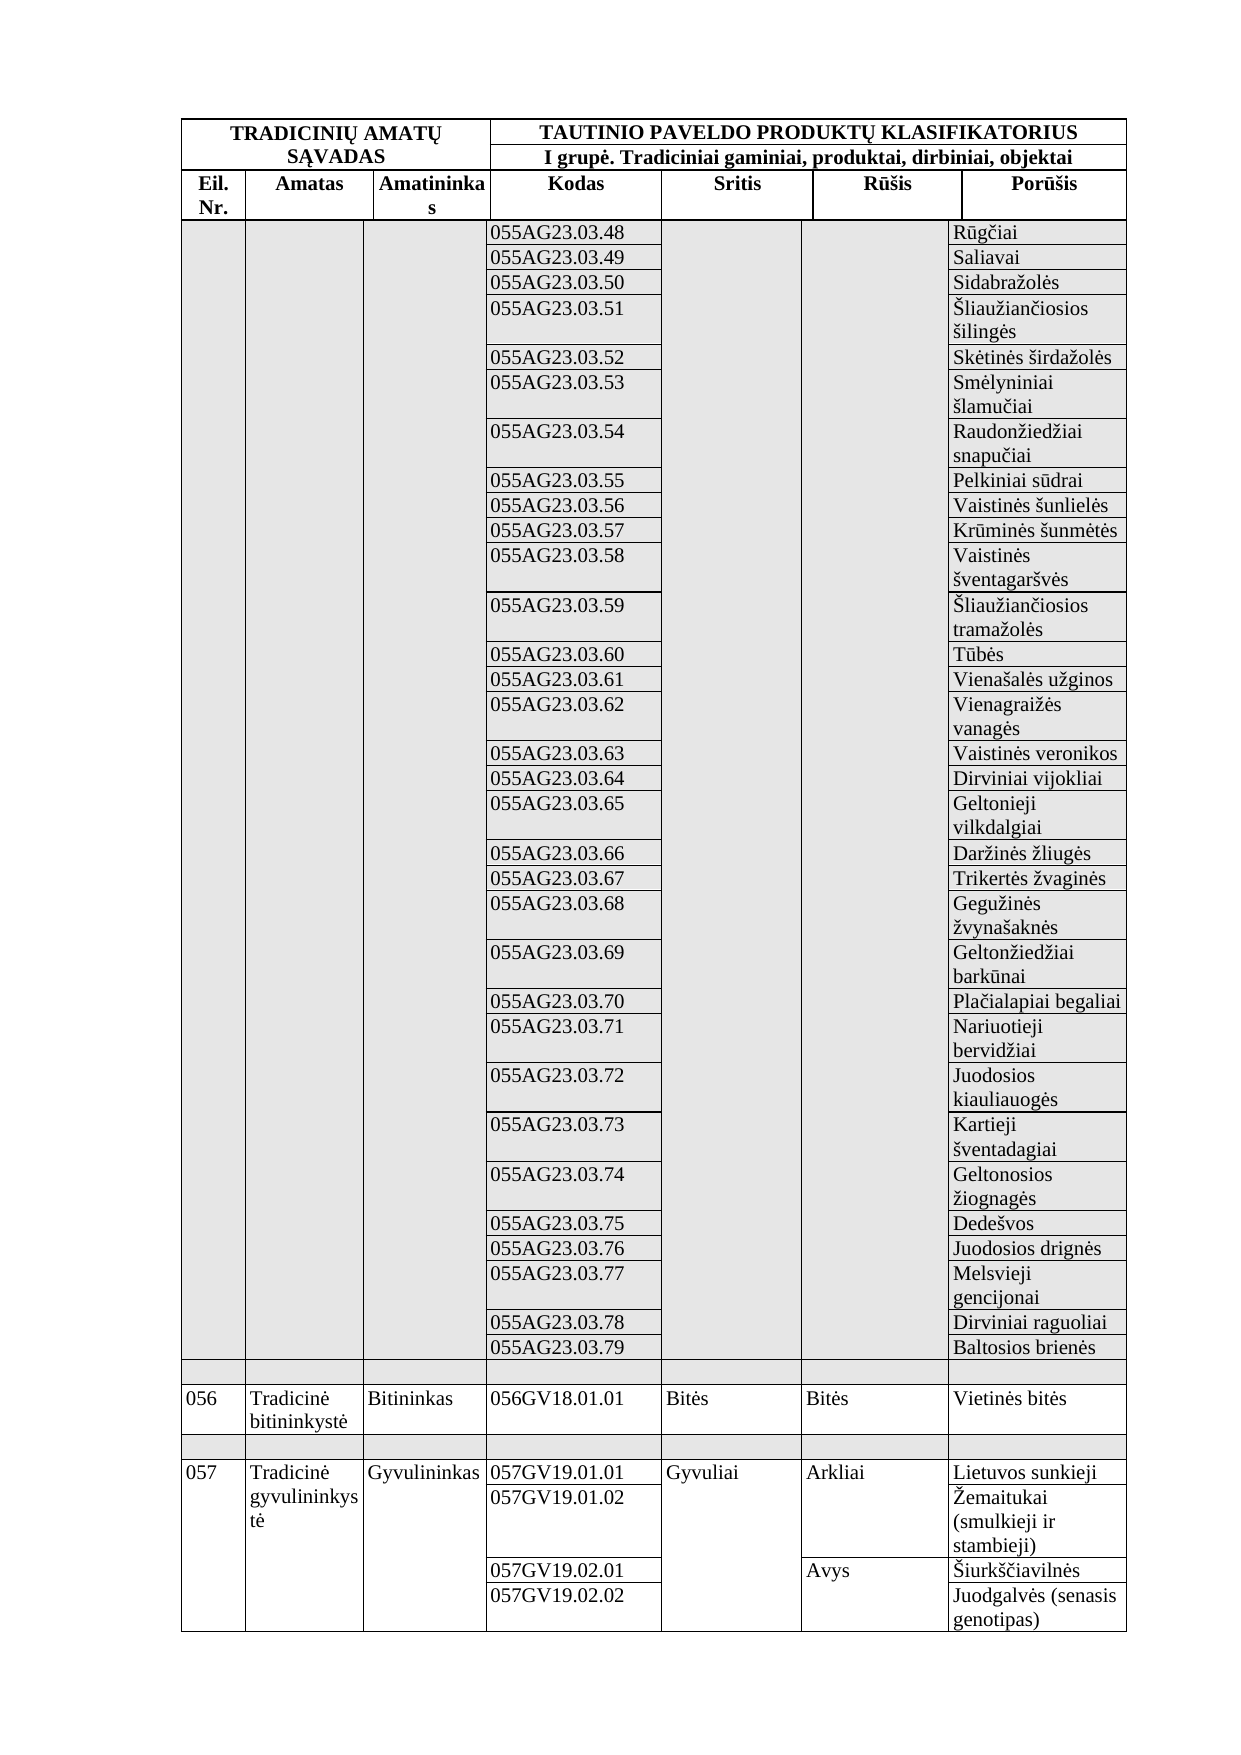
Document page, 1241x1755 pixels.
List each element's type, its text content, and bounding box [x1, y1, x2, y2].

table_cell 055AG23.03.62 [487, 692, 661, 740]
table_cell 055AG23.03.57 [487, 518, 661, 542]
table_cell Eil. Nr. [182, 171, 245, 219]
table_cell [802, 1360, 948, 1384]
table_cell Raudonžiedžiai snapučiai [949, 419, 1126, 467]
table_cell Plačialapiai begaliai [949, 989, 1126, 1013]
table_cell [662, 1435, 801, 1459]
table_cell [246, 1360, 363, 1384]
table_header TAUTINIO PAVELDO PRODUKTŲ KLASIFIKATORIUS [491, 120, 1126, 144]
table_cell Bitininkas [364, 1385, 486, 1433]
table_cell Lietuvos sunkieji [949, 1460, 1126, 1484]
table_cell 055AG23.03.54 [487, 419, 661, 467]
table_cell Tradicinė bitininkystė [246, 1385, 363, 1433]
table_cell [949, 1435, 1126, 1459]
table_cell Vienagraižės vanagės [949, 692, 1126, 740]
table_cell Arkliai [802, 1460, 948, 1557]
table_cell Dedešvos [949, 1211, 1126, 1235]
table_cell Pelkiniai sūdrai [949, 468, 1126, 492]
table_cell 055AG23.03.77 [487, 1261, 661, 1309]
table_cell 055AG23.03.64 [487, 766, 661, 790]
table_cell Skėtinės širdažolės [949, 345, 1126, 369]
table_cell 055AG23.03.67 [487, 866, 661, 889]
table_cell Juodosios drignės [949, 1236, 1126, 1260]
table_cell [364, 1435, 486, 1459]
table_cell Juodgalvės (senasis genotipas) [949, 1583, 1126, 1631]
table_cell Melsvieji gencijonai [949, 1261, 1126, 1309]
table_cell Rūšis [814, 171, 961, 219]
table_cell 055AG23.03.78 [487, 1310, 661, 1334]
table_cell 056GV18.01.01 [487, 1385, 661, 1433]
table_cell 057GV19.01.01 [487, 1460, 661, 1484]
table_cell 055AG23.03.65 [487, 791, 661, 839]
table_cell 055AG23.03.63 [487, 741, 661, 765]
table_cell [182, 221, 245, 1359]
table_cell 057 [182, 1460, 245, 1631]
table_cell Smėlyniniai šlamučiai [949, 370, 1126, 418]
table_cell 055AG23.03.56 [487, 493, 661, 517]
table_cell [246, 221, 363, 1359]
table_cell Sidabražolės [949, 270, 1126, 294]
table_cell 055AG23.03.72 [487, 1063, 661, 1111]
table_cell Amatininkas [374, 171, 490, 219]
table_cell 055AG23.03.74 [487, 1162, 661, 1210]
table_cell 055AG23.03.50 [487, 270, 661, 294]
table_cell Baltosios brienės [949, 1335, 1126, 1359]
table_cell Bitės [802, 1385, 948, 1433]
table_cell Sritis [662, 171, 812, 219]
table_cell [802, 1435, 948, 1459]
table_cell 055AG23.03.52 [487, 345, 661, 369]
table_cell 055AG23.03.75 [487, 1211, 661, 1235]
table_cell Amatas [246, 171, 373, 219]
table_cell [364, 1360, 486, 1384]
table_cell Tradicinė gyvulininkystė [246, 1460, 363, 1631]
table_cell [487, 1360, 661, 1384]
table_cell [487, 1435, 661, 1459]
table_cell 055AG23.03.55 [487, 468, 661, 492]
table_cell 056 [182, 1385, 245, 1433]
table_cell Šiurkščiavilnės [949, 1558, 1126, 1582]
table_cell 055AG23.03.68 [487, 891, 661, 939]
table_cell [182, 1435, 245, 1459]
table_cell Dirviniai vijokliai [949, 766, 1126, 790]
table_cell Vietinės bitės [949, 1385, 1126, 1433]
table_header TRADICINIŲ AMATŲ SĄVADAS [182, 120, 490, 169]
table_cell Tūbės [949, 642, 1126, 666]
table_cell 055AG23.03.51 [487, 295, 661, 343]
table_cell Avys [802, 1558, 948, 1631]
table_cell Šliaužiančiosios šilingės [949, 295, 1126, 343]
table_cell Vaistinės veronikos [949, 741, 1126, 765]
table_cell 055AG23.03.79 [487, 1335, 661, 1359]
table_cell Dirviniai raguoliai [949, 1310, 1126, 1334]
table_cell 055AG23.03.48 [487, 221, 661, 244]
table_cell 055AG23.03.58 [487, 543, 661, 591]
table_cell 055AG23.03.69 [487, 940, 661, 988]
table_cell Geltonosios žiognagės [949, 1162, 1126, 1210]
table_cell 055AG23.03.61 [487, 667, 661, 691]
table_cell [662, 221, 801, 1359]
table_cell Gyvulininkas [364, 1460, 486, 1631]
table_cell [246, 1435, 363, 1459]
table_cell Geltonžiedžiai barkūnai [949, 940, 1126, 988]
table_cell 055AG23.03.53 [487, 370, 661, 418]
table_cell 055AG23.03.71 [487, 1014, 661, 1062]
table_cell Žemaitukai (smulkieji ir stambieji) [949, 1485, 1126, 1557]
table_cell [802, 221, 948, 1359]
table_cell Trikertės žvaginės [949, 866, 1126, 889]
table_cell Kodas [491, 171, 661, 219]
table_cell 055AG23.03.49 [487, 245, 661, 269]
table_cell 055AG23.03.60 [487, 642, 661, 666]
table_cell Porūšis [963, 171, 1126, 219]
table_cell Rūgčiai [949, 221, 1126, 244]
table_cell Krūminės šunmėtės [949, 518, 1126, 542]
table_cell 057GV19.01.02 [487, 1485, 661, 1557]
table_cell Vaistinės šventagaršvės [949, 543, 1126, 591]
table_cell 055AG23.03.76 [487, 1236, 661, 1260]
table_cell Juodosios kiauliauogės [949, 1063, 1126, 1111]
table_cell 055AG23.03.66 [487, 840, 661, 864]
table_cell 055AG23.03.70 [487, 989, 661, 1013]
table_cell [949, 1360, 1126, 1384]
table_cell Geltonieji vilkdalgiai [949, 791, 1126, 839]
table_cell Gegužinės žvynašaknės [949, 891, 1126, 939]
table_cell Vienašalės užginos [949, 667, 1126, 691]
table_cell Šliaužiančiosios tramažolės [949, 593, 1126, 641]
table_cell 055AG23.03.59 [487, 593, 661, 641]
table_cell 057GV19.02.02 [487, 1583, 661, 1631]
table_cell Nariuotieji bervidžiai [949, 1014, 1126, 1062]
table_cell 057GV19.02.01 [487, 1558, 661, 1582]
table_cell Bitės [662, 1385, 801, 1433]
table_cell Kartieji šventadagiai [949, 1113, 1126, 1161]
table_cell I grupė. Tradiciniai gaminiai, produktai, dirbiniai, objektai [491, 145, 1126, 169]
table_cell [364, 221, 486, 1359]
table_cell [662, 1360, 801, 1384]
table_cell Saliavai [949, 245, 1126, 269]
table_cell Daržinės žliugės [949, 840, 1126, 864]
table_cell Gyvuliai [662, 1460, 801, 1631]
table_cell 055AG23.03.73 [487, 1113, 661, 1161]
table_cell [182, 1360, 245, 1384]
table_cell Vaistinės šunlielės [949, 493, 1126, 517]
